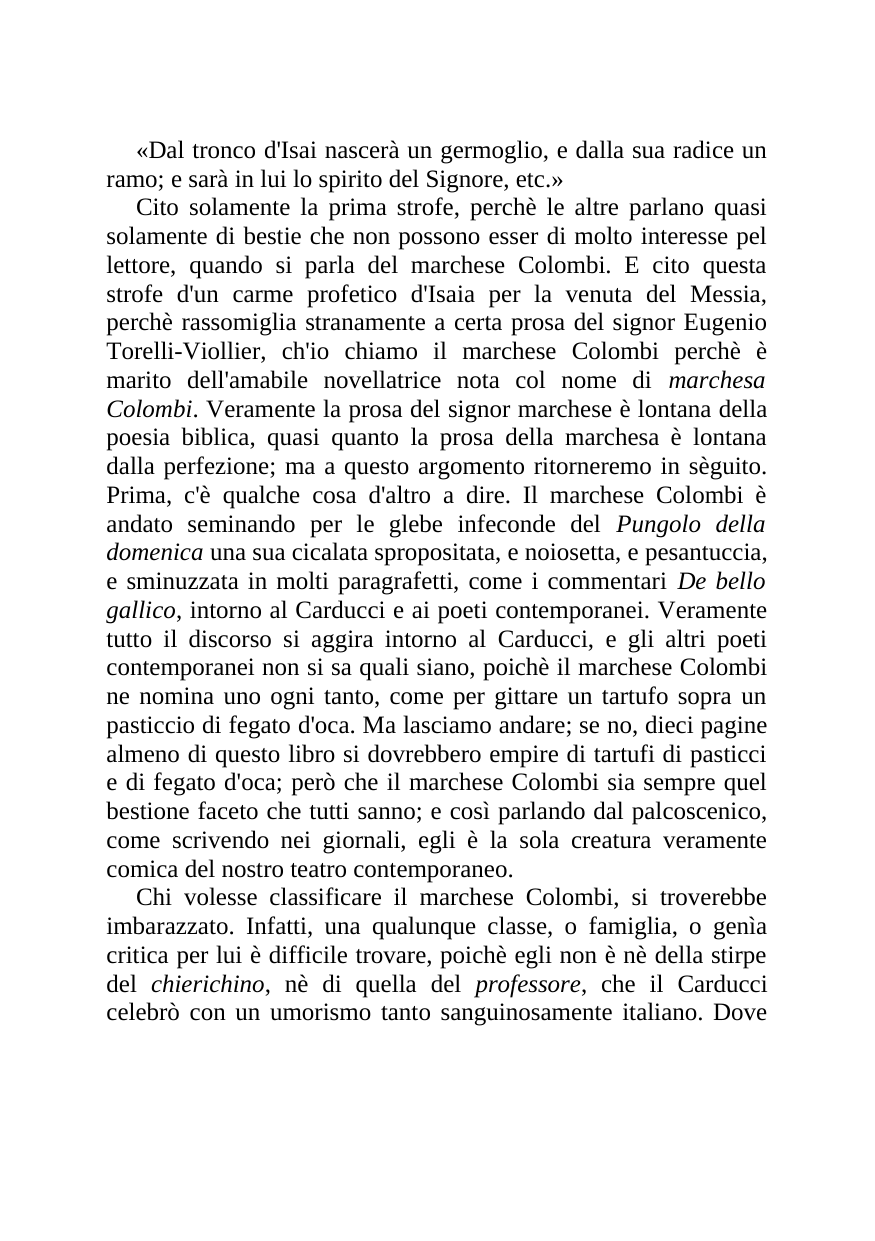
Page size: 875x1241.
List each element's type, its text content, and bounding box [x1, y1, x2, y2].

text Cito solamente la prima strofe, perchè le altre parlano quasi solamente di bestie che non possono esser di molto interesse pel lettore, quando si parla del marchese Colombi. E cito questa strofe d'un carme profetico d'Isaia per la venuta del Messia, perchè rassomiglia stranamente a certa prosa del signor Eugenio Torelli-Viollier, ch'io chiamo il marchese Colombi perchè è marito dell'amabile novellatrice nota col nome di marchesa Colombi. Veramente la prosa del signor marchese è lontana della poesia biblica, quasi quanto la prosa della marchesa è lontana dalla perfezione; ma a questo argomento ritorneremo in sèguito. Prima, c'è qualche cosa d'altro a dire. Il marchese Colombi è andato seminando per le glebe infeconde del Pungolo della domenica una sua cicalata spropositata, e noiosetta, e pesantuccia, e sminuzzata in molti paragrafetti, come i commentari De bello gallico, intorno al Carducci e ai poeti contemporanei. Veramente tutto il discorso si aggira intorno al Carducci, e gli altri poeti contemporanei non si sa quali siano, poichè il marchese Colombi ne nomina uno ogni tanto, come per gittare un tartufo sopra un pasticcio di fegato d'oca. Ma lasciamo andare; se no, dieci pagine almeno di questo libro si dovrebbero empire di tartufi di pasticci e di fegato d'oca; però che il marchese Colombi sia sempre quel bestione faceto che tutti sanno; e così parlando dal palcoscenico, come scrivendo nei giornali, egli è la sola creatura veramente comica del nostro teatro contemporaneo. [106, 192, 768, 882]
text «Dal tronco d'Isai nascerà un germoglio, e dalla sua radice un ramo; e sarà in lui lo spirito del Signore, etc.» [106, 135, 768, 192]
text Chi volesse classificare il marchese Colombi, si troverebbe imbarazzato. Infatti, una qualunque classe, o famiglia, o genìa critica per lui è difficile trovare, poichè egli non è nè della stirpe del chierichino, nè di quella del professore, che il Carducci celebrò con un umorismo tanto sanguinosamente italiano. Dove [106, 882, 768, 1026]
